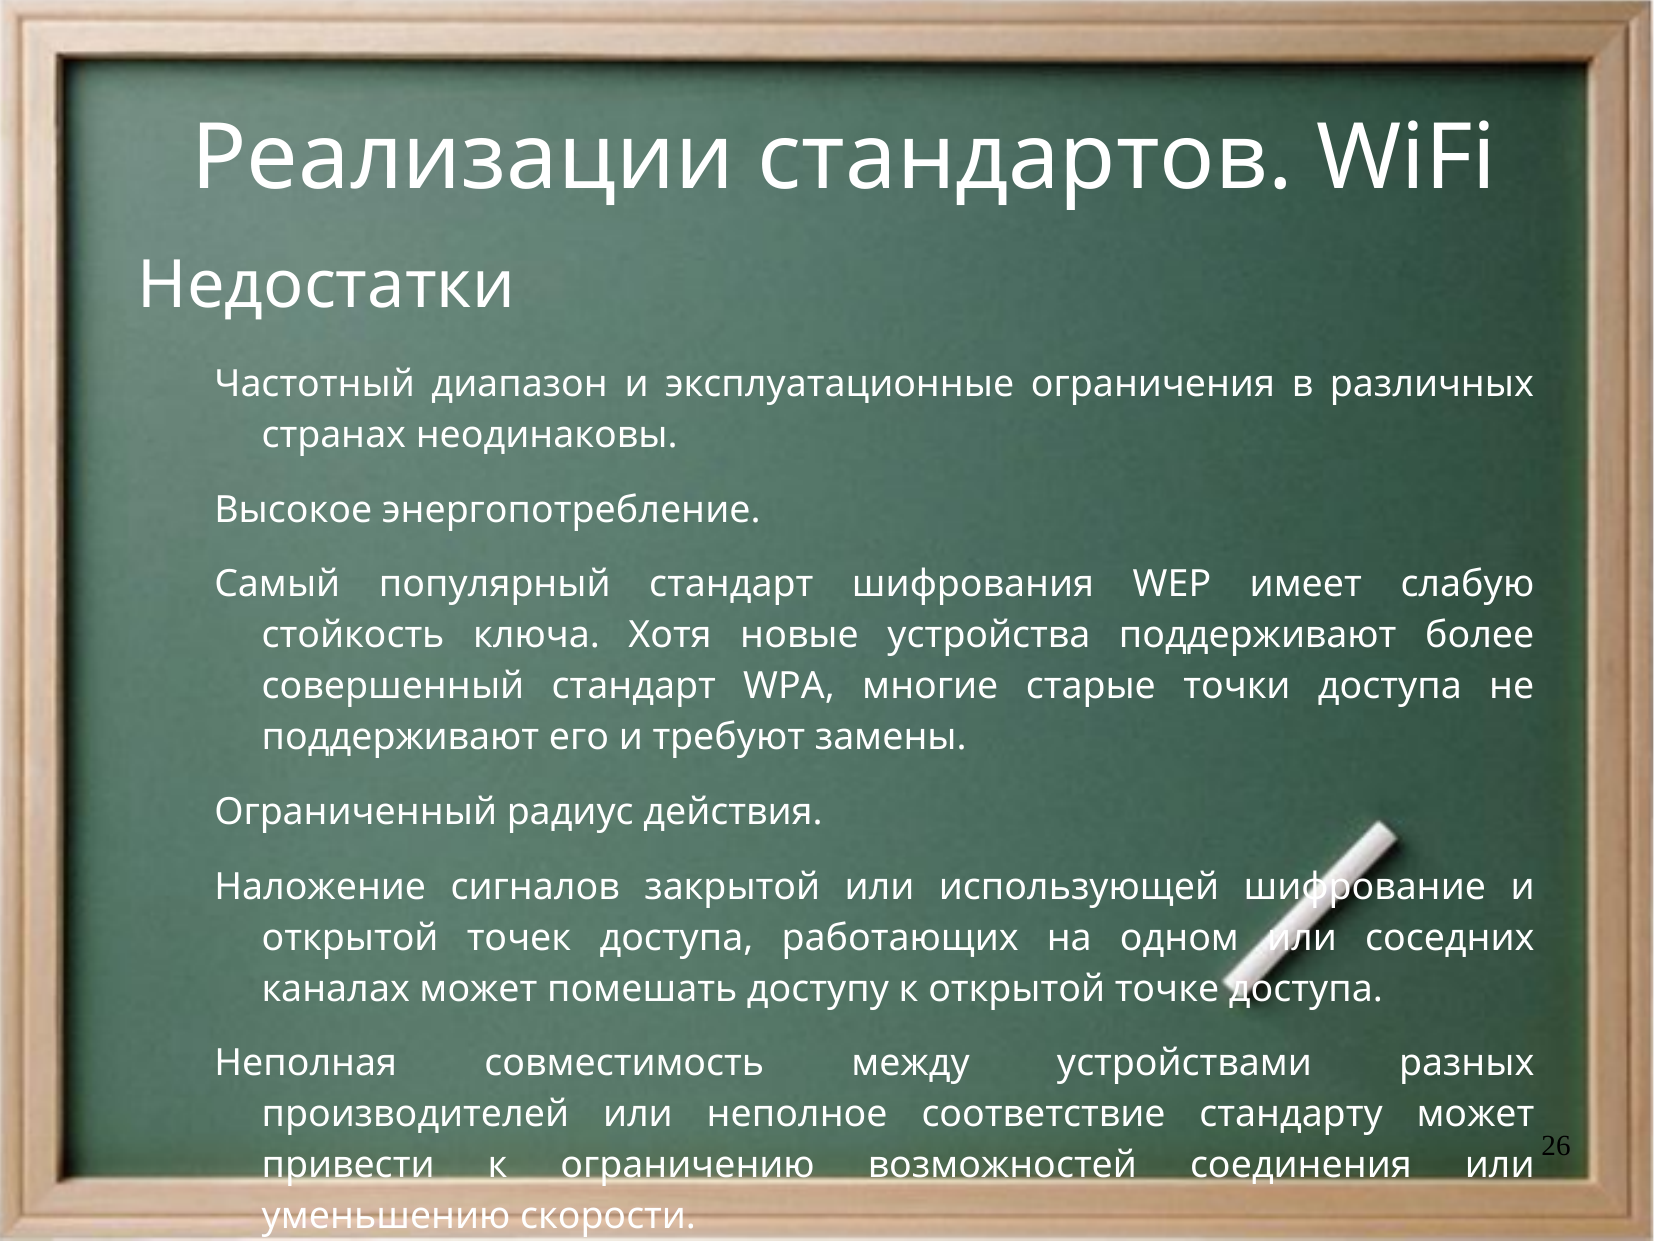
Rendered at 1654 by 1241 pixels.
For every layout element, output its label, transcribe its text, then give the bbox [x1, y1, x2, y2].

list Недостатки Частотный диапазон и эксплуатационные ограничения в различных странах неодинаковы. Высокое энергопотребление. Самый популярный стандарт шифрования WEP имеет слабую стойкость ключа. Хотя новые устройства поддерживают более совершенный стандарт WPA, многие старые точки доступа не поддерживают его и требуют замены. Ограниченный радиус действия. Наложение сигналов закрытой или использующей шифрование и открытой точек доступа, работающих на одном или соседних каналах может помешать доступу к открытой точке доступа. Неполная совместимость между устройствами разных производителей или неполное соответствие стандарту может привести к ограничению возможностей соединения или уменьшению скорости. [119, 236, 1536, 1159]
title Реализации стандартов. WiFi [82, 49, 1571, 257]
picture [0, 0, 1654, 1241]
